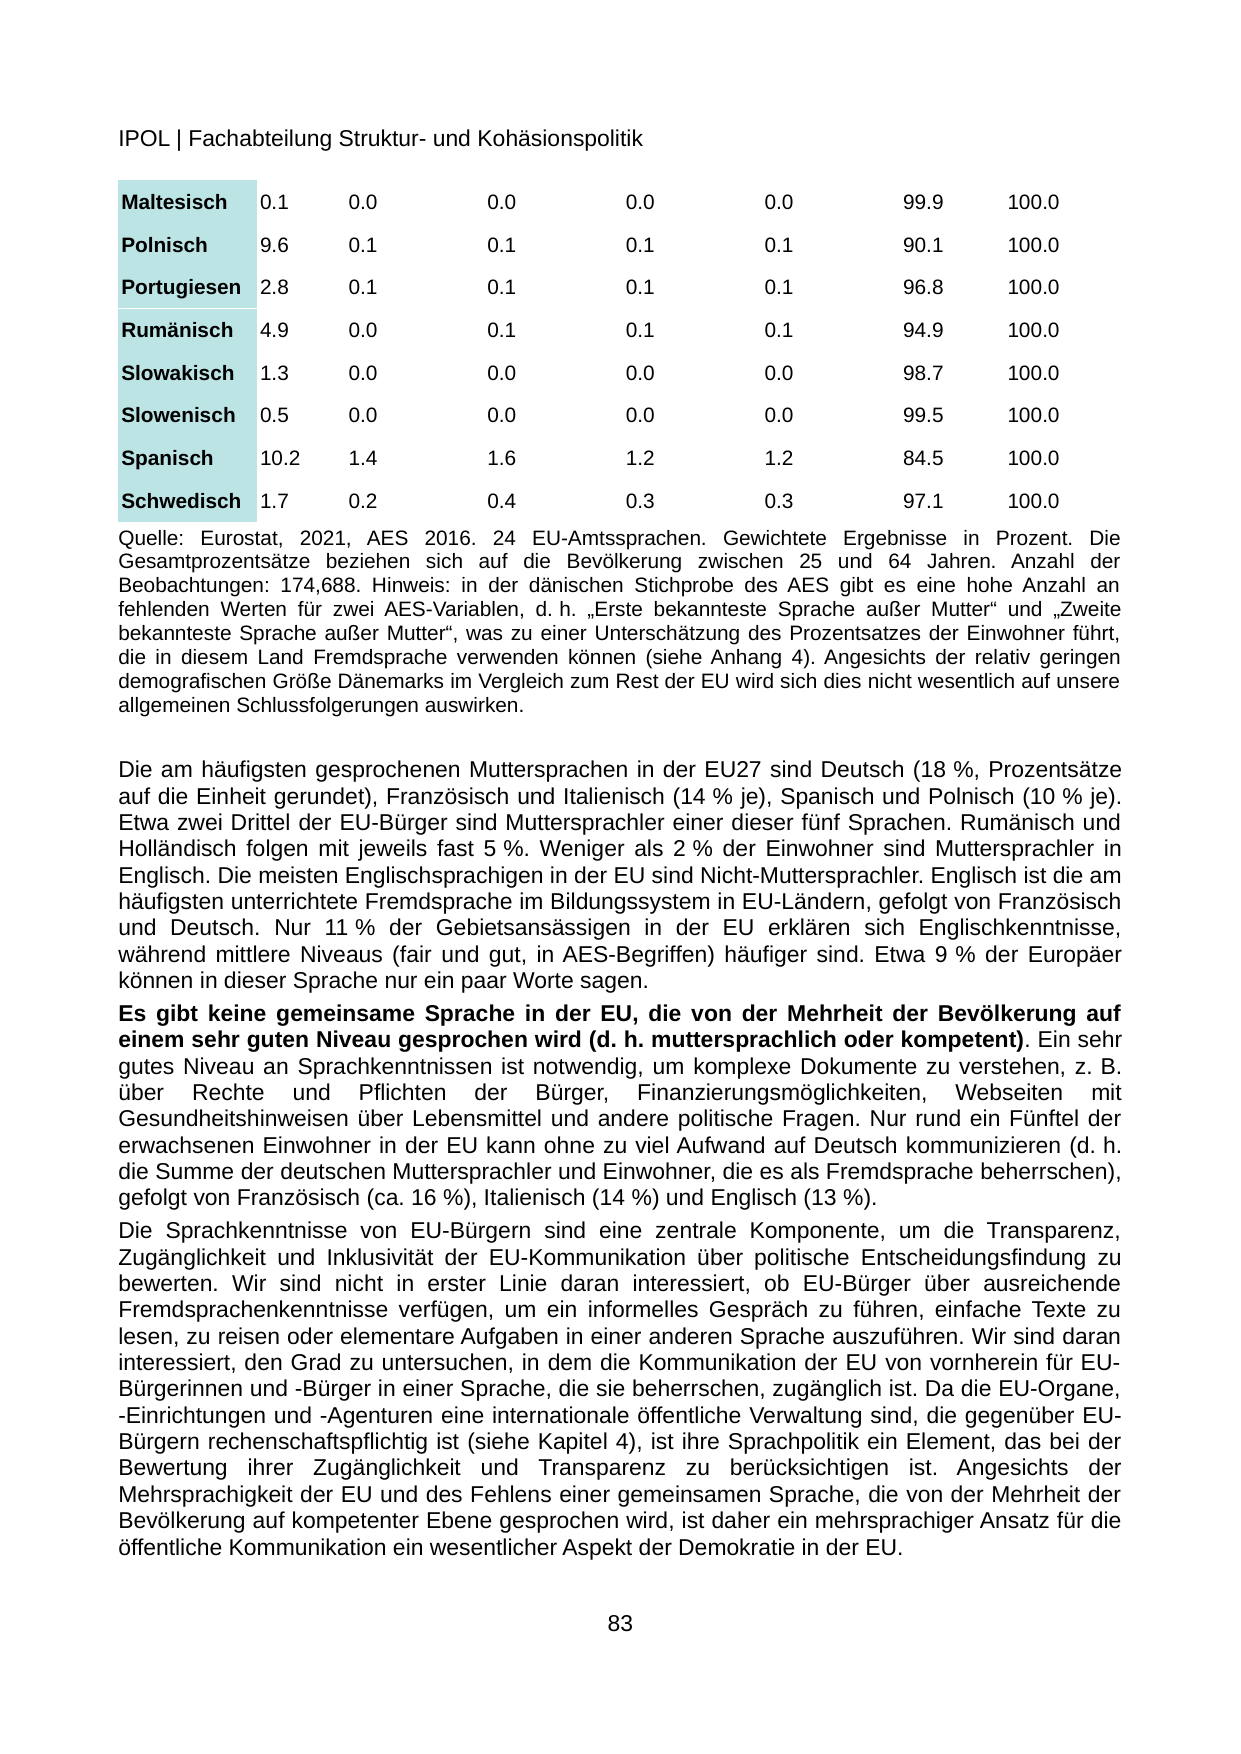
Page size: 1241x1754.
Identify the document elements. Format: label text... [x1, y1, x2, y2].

table_cell 100.0 [1004, 180, 1087, 223]
table_cell 96.8 [900, 266, 1004, 308]
table_cell 0.1 [761, 309, 900, 351]
table_cell 0.0 [484, 180, 623, 223]
text Die Sprachkenntnisse von EU-Bürgern sind eine zentrale Komponente, um die Transparenz, Zugänglichkeit und Inklusivität der EU-Kommunikation über politische Entscheidungsfindung zu bewerten. Wir sind nicht in erster Linie daran interessiert, ob EU-Bürger über ausreichende Fremdsprachenkenntnisse verfügen, um ein informelles Gespräch zu führen, einfache Texte zu lesen, zu reisen oder elementare Aufgaben in einer anderen Sprache auszuführen. Wir sind daran interessiert, den Grad zu untersuchen, in dem die Kommunikation der EU von vornherein für EU-Bürgerinnen und -Bürger in einer Sprache, die sie beherrschen, zugänglich ist. Da die EU-Organe, -Einrichtungen und -Agenturen eine internationale öffentliche Verwaltung sind, die gegenüber EU-Bürgern rechenschaftspflichtig ist (siehe Kapitel 4), ist ihre Sprachpolitik ein Element, das bei der Bewertung ihrer Zugänglichkeit und Transparenz zu berücksichtigen ist. Angesichts der Mehrsprachigkeit der EU und des Fehlens einer gemeinsamen Sprache, die von der Mehrheit der Bevölkerung auf kompetenter Ebene gesprochen wird, ist daher ein mehrsprachiger Ansatz für die öffentliche Kommunikation ein wesentlicher Aspekt der Demokratie in der EU. [118, 1217, 1122, 1560]
table_cell Slowenisch [118, 394, 257, 437]
table_cell 4.9 [257, 309, 345, 351]
table_cell Spanisch [118, 437, 257, 479]
table_cell 100.0 [1004, 394, 1087, 437]
table_cell 0.1 [484, 223, 623, 266]
table_cell 0.0 [484, 394, 623, 437]
table_cell 0.3 [623, 479, 761, 522]
table_cell 0.0 [345, 180, 484, 223]
text Es gibt keine gemeinsame Sprache in der EU, die von der Mehrheit der Bevölkerung auf einem sehr guten Niveau gesprochen wird (d. h. muttersprachlich oder kompetent). Ein sehr gutes Niveau an Sprachkenntnissen ist notwendig, um komplexe Dokumente zu verstehen, z. B. über Rechte und Pflichten der Bürger, Finanzierungsmöglichkeiten, Webseiten mit Gesundheitshinweisen über Lebensmittel und andere politische Fragen. Nur rund ein Fünftel der erwachsenen Einwohner in der EU kann ohne zu viel Aufwand auf Deutsch kommunizieren (d. h. die Summe der deutschen Muttersprachler und Einwohner, die es als Fremdsprache beherrschen), gefolgt von Französisch (ca. 16 %), Italienisch (14 %) und Englisch (13 %). [118, 1000, 1122, 1211]
table_cell 1.2 [761, 437, 900, 479]
table_cell 0.4 [484, 479, 623, 522]
table_cell 0.0 [345, 351, 484, 394]
table_cell 0.0 [761, 180, 900, 223]
table_cell 100.0 [1004, 351, 1087, 394]
table_cell 0.0 [761, 351, 900, 394]
table_cell 1.3 [257, 351, 345, 394]
table_cell Schwedisch [118, 479, 257, 522]
table_cell 1.2 [623, 437, 761, 479]
table_cell 10.2 [257, 437, 345, 479]
table_cell 99.9 [900, 180, 1004, 223]
table_cell 0.1 [257, 180, 345, 223]
table_cell 1.4 [345, 437, 484, 479]
table_cell 2.8 [257, 266, 345, 308]
text Die am häufigsten gesprochenen Muttersprachen in der EU27 sind Deutsch (18 %, Prozentsätze auf die Einheit gerundet), Französisch und Italienisch (14 % je), Spanisch und Polnisch (10 % je). Etwa zwei Drittel der EU-Bürger sind Muttersprachler einer dieser fünf Sprachen. Rumänisch und Holländisch folgen mit jeweils fast 5 %. Weniger als 2 % der Einwohner sind Muttersprachler in Englisch. Die meisten Englischsprachigen in der EU sind Nicht-Muttersprachler. Englisch ist die am häufigsten unterrichtete Fremdsprache im Bildungssystem in EU-Ländern, gefolgt von Französisch und Deutsch. Nur 11 % der Gebietsansässigen in der EU erklären sich Englischkenntnisse, während mittlere Niveaus (fair und gut, in AES-Begriffen) häufiger sind. Etwa 9 % der Europäer können in dieser Sprache nur ein paar Worte sagen. [118, 756, 1122, 993]
table_cell 84.5 [900, 437, 1004, 479]
table_cell 0.1 [345, 266, 484, 308]
table_cell 9.6 [257, 223, 345, 266]
text Quelle: Eurostat, 2021, AES 2016. 24 EU-Amtssprachen. Gewichtete Ergebnisse in Prozent. Die Gesamtprozentsätze beziehen sich auf die Bevölkerung zwischen 25 und 64 Jahren. Anzahl der Beobachtungen: 174,688. Hinweis: in der dänischen Stichprobe des AES gibt es eine hohe Anzahl an fehlenden Werten für zwei AES-Variablen, d. h. „Erste bekannteste Sprache außer Mutter“ und „Zweite bekannteste Sprache außer Mutter“, was zu einer Unterschätzung des Prozentsatzes der Einwohner führt, die in diesem Land Fremdsprache verwenden können (siehe Anhang 4). Angesichts der relativ geringen demografischen Größe Dänemarks im Vergleich zum Rest der EU wird sich dies nicht wesentlich auf unsere allgemeinen Schlussfolgerungen auswirken. [118, 525, 1122, 717]
table_cell 0.0 [623, 394, 761, 437]
table_cell 0.5 [257, 394, 345, 437]
table_cell 0.0 [484, 351, 623, 394]
table_cell 0.1 [761, 266, 900, 308]
table_cell 0.1 [623, 309, 761, 351]
table_cell 100.0 [1004, 266, 1087, 308]
table_cell 0.3 [761, 479, 900, 522]
table_cell 100.0 [1004, 223, 1087, 266]
table_cell Rumänisch [118, 309, 257, 351]
table_cell 0.1 [623, 266, 761, 308]
table_cell 100.0 [1004, 309, 1087, 351]
table_cell 100.0 [1004, 437, 1087, 479]
table_cell 98.7 [900, 351, 1004, 394]
table_cell Maltesisch [118, 180, 257, 223]
table_cell 0.1 [484, 266, 623, 308]
table_cell 0.1 [623, 223, 761, 266]
table_cell 100.0 [1004, 479, 1087, 522]
table_cell 0.0 [761, 394, 900, 437]
table_cell 0.1 [761, 223, 900, 266]
table_cell 0.2 [345, 479, 484, 522]
table_cell 0.0 [345, 394, 484, 437]
table_cell 0.0 [623, 180, 761, 223]
table_cell Polnisch [118, 223, 257, 266]
table_cell 0.1 [484, 309, 623, 351]
table_cell Slowakisch [118, 351, 257, 394]
table_cell 0.0 [623, 351, 761, 394]
table_cell 99.5 [900, 394, 1004, 437]
table_cell 97.1 [900, 479, 1004, 522]
table_cell 1.7 [257, 479, 345, 522]
table_cell 94.9 [900, 309, 1004, 351]
table_cell 0.1 [345, 223, 484, 266]
table_cell 1.6 [484, 437, 623, 479]
table_cell 0.0 [345, 309, 484, 351]
table_cell 90.1 [900, 223, 1004, 266]
table_cell Portugiesen [118, 266, 257, 308]
